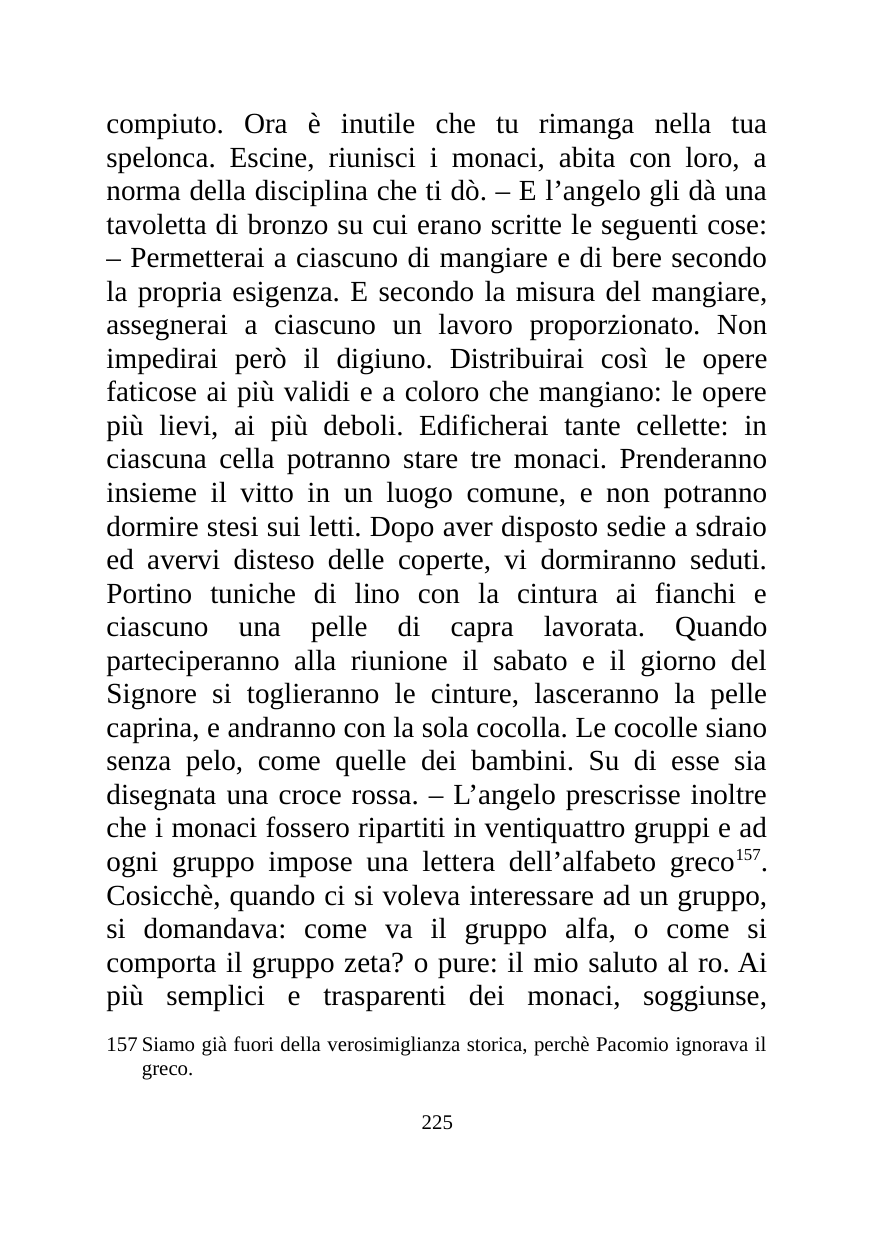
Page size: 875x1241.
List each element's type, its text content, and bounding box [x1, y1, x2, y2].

text Siamo già fuori della verosimiglianza storica, perchè Pacomio ignorava il greco. [106, 1032, 768, 1080]
text compiuto. Ora è inutile che tu rimanga nella tua spelonca. Escine, riunisci i monaci, abita con loro, a norma della disciplina che ti dò. – E l’angelo gli dà una tavoletta di bronzo su cui erano scritte le seguenti cose: – Permetterai a ciascuno di mangiare e di bere secondo la propria esigenza. E secondo la misura del mangiare, assegnerai a ciascuno un lavoro proporzionato. Non impedirai però il digiuno. Distribuirai così le opere faticose ai più validi e a coloro che mangiano: le opere più lievi, ai più deboli. Edificherai tante cellette: in ciascuna cella potranno stare tre monaci. Prenderanno insieme il vitto in un luogo comune, e non potranno dormire stesi sui letti. Dopo aver disposto sedie a sdraio ed avervi disteso delle coperte, vi dormiranno seduti. Portino tuniche di lino con la cintura ai fianchi e ciascuno una pelle di capra lavorata. Quando parteciperanno alla riunione il sabato e il giorno del Signore si toglieranno le cinture, lasceranno la pelle caprina, e andranno con la sola cocolla. Le cocolle siano senza pelo, come quelle dei bambini. Su di esse sia disegnata una croce rossa. – L’angelo prescrisse inoltre che i monaci fossero ripartiti in ventiquattro gruppi e ad ogni gruppo impose una lettera dell’alfabeto greco. Cosicchè, quando ci si voleva interessare ad un gruppo, si domandava: come va il gruppo alfa, o come si comporta il gruppo zeta? o pure: il mio saluto al ro. Ai più semplici e trasparenti dei monaci, soggiunse, [106, 106, 768, 1012]
